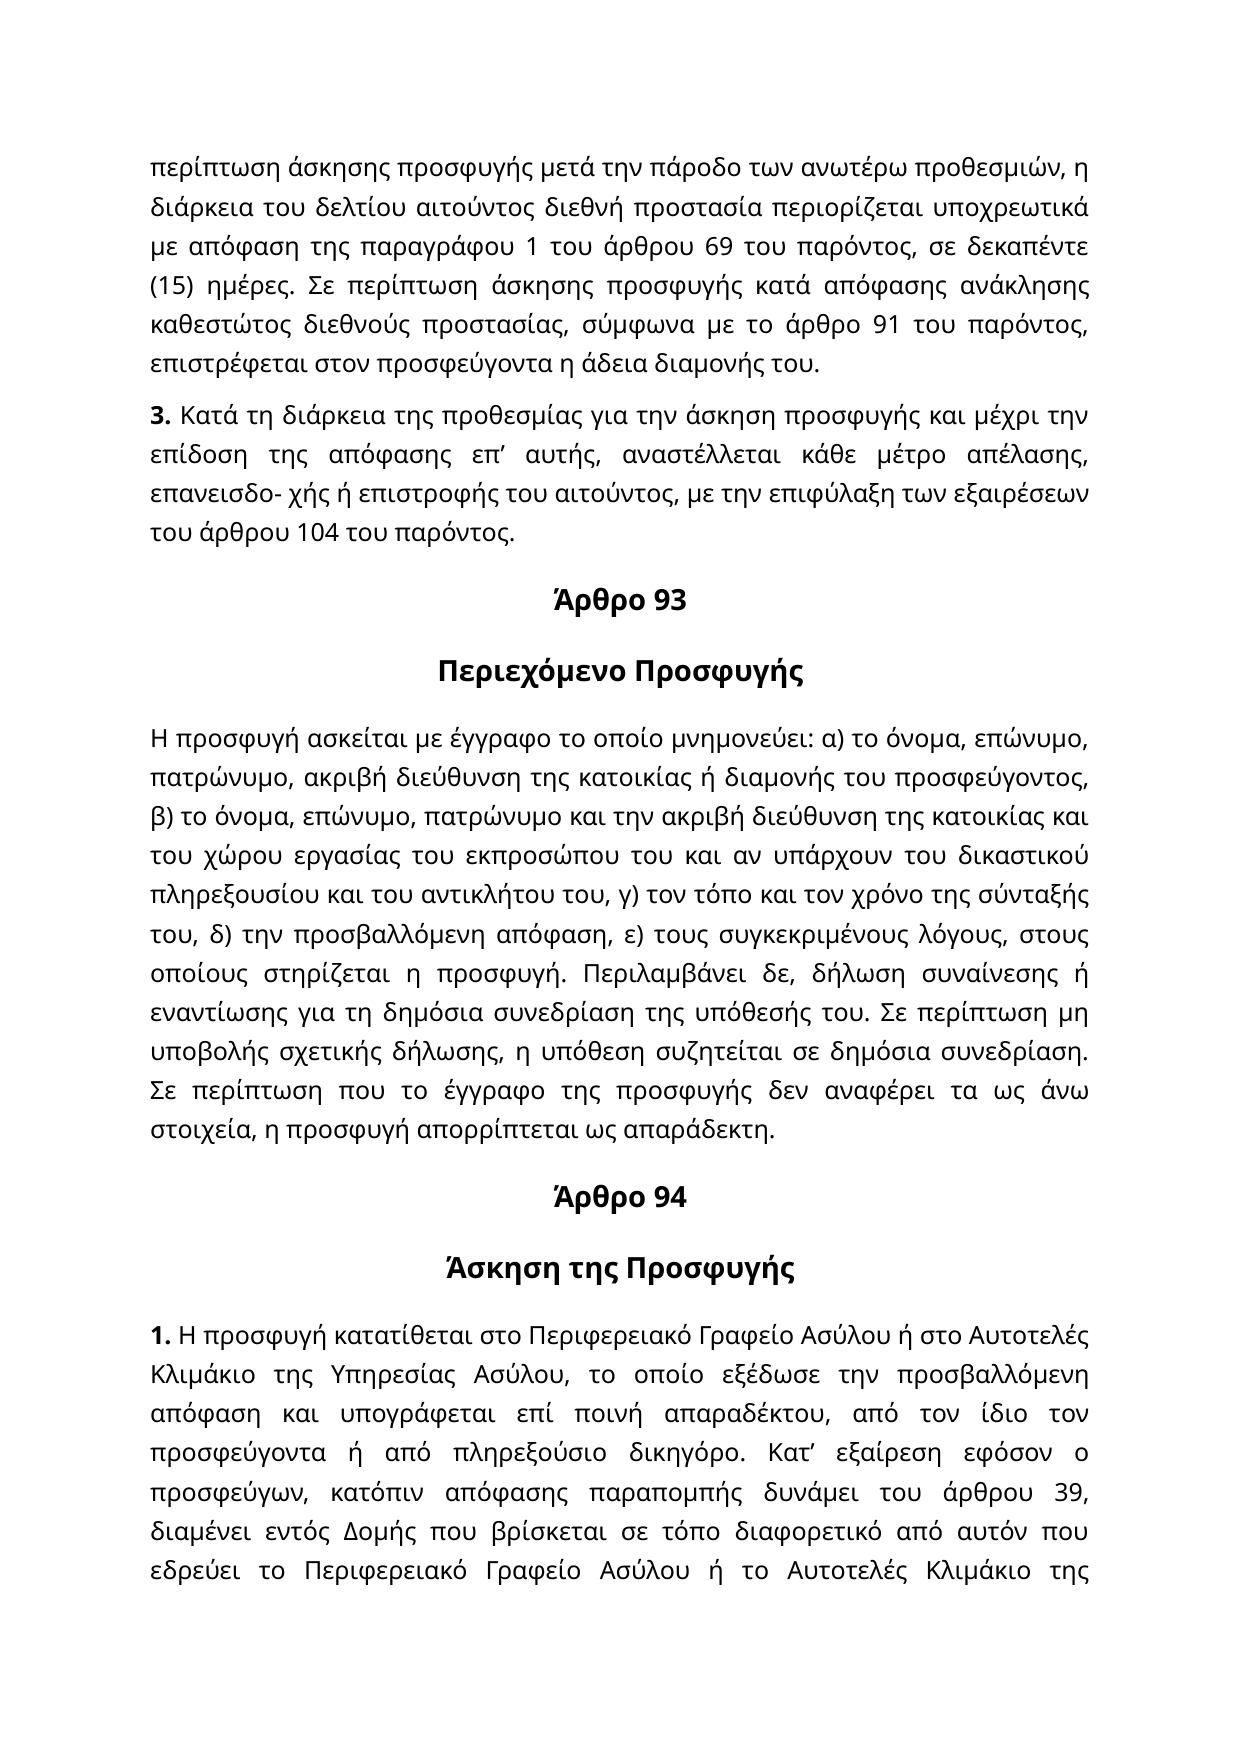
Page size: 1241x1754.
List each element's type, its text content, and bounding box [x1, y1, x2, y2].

subtitle Άσκηση της Προσφυγής [150, 1247, 1090, 1287]
text Η προσφυγή ασκείται με έγγραφο το οποίο μνημονεύει: α) το όνομα, επώνυμο, πατρώνυμο, ακριβή διεύθυνση της κατοικίας ή διαμονής του προσφεύγοντος, β) το όνομα, επώνυμο, πατρώνυμο και την ακριβή διεύθυνση της κατοικίας και του χώρου εργασίας του εκπροσώπου του και αν υπάρχουν του δικαστικού πληρεξουσίου και του αντικλήτου του, γ) τον τόπο και τον χρόνο της σύνταξής του, δ) την προσβαλλόμενη απόφαση, ε) τους συγκεκριμένους λόγους, στους οποίους στηρίζεται η προσφυγή. Περιλαμβάνει δε, δήλωση συναίνεσης ή εναντίωσης για τη δημόσια συνεδρίαση της υπόθεσής του. Σε περίπτωση μη υποβολής σχετικής δήλωσης, η υπόθεση συζητείται σε δημόσια συνεδρίαση. Σε περίπτωση που το έγγραφο της προσφυγής δεν αναφέρει τα ως άνω στοιχεία, η προσφυγή απορρίπτεται ως απαράδεκτη. [150, 720, 1090, 1146]
text περίπτωση άσκησης προσφυγής μετά την πάροδο των ανωτέρω προθεσμιών, η διάρκεια του δελτίου αιτούντος διεθνή προστασία περιορίζεται υποχρεωτικά με απόφαση της παραγράφου 1 του άρθρου 69 του παρόντος, σε δεκαπέντε (15) ημέρες. Σε περίπτωση άσκησης προσφυγής κατά απόφασης ανάκλησης καθεστώτος διεθνούς προστασίας, σύμφωνα με το άρθρο 91 του παρόντος, επιστρέφεται στον προσφεύγοντα η άδεια διαμονής του. [150, 150, 1090, 380]
subtitle Άρθρο 94 [150, 1176, 1090, 1216]
subtitle Άρθρο 93 [150, 579, 1090, 619]
subtitle Περιεχόμενο Προσφυγής [150, 650, 1090, 689]
text 1. Η προσφυγή κατατίθεται στο Περιφερειακό Γραφείο Ασύλου ή στο Αυτοτελές Κλιμάκιο της Υπηρεσίας Ασύλου, το οποίο εξέδωσε την προσβαλλόμενη απόφαση και υπογράφεται επί ποινή απαραδέκτου, από τον ίδιο τον προσφεύγοντα ή από πληρεξούσιο δικηγόρο. Κατ’ εξαίρεση εφόσον ο προσφεύγων, κατόπιν απόφασης παραπομπής δυνάμει του άρθρου 39, διαμένει εντός Δομής που βρίσκεται σε τόπο διαφορετικό από αυτόν που εδρεύει το Περιφερειακό Γραφείο Ασύλου ή το Αυτοτελές Κλιμάκιο της [150, 1317, 1090, 1587]
text 3. Κατά τη διάρκεια της προθεσμίας για την άσκηση προσφυγής και μέχρι την επίδοση της απόφασης επ’ αυτής, αναστέλλεται κάθε μέτρο απέλασης, επανεισδο- χής ή επιστροφής του αιτούντος, με την επιφύλαξη των εξαιρέσεων του άρθρου 104 του παρόντος. [150, 397, 1090, 549]
